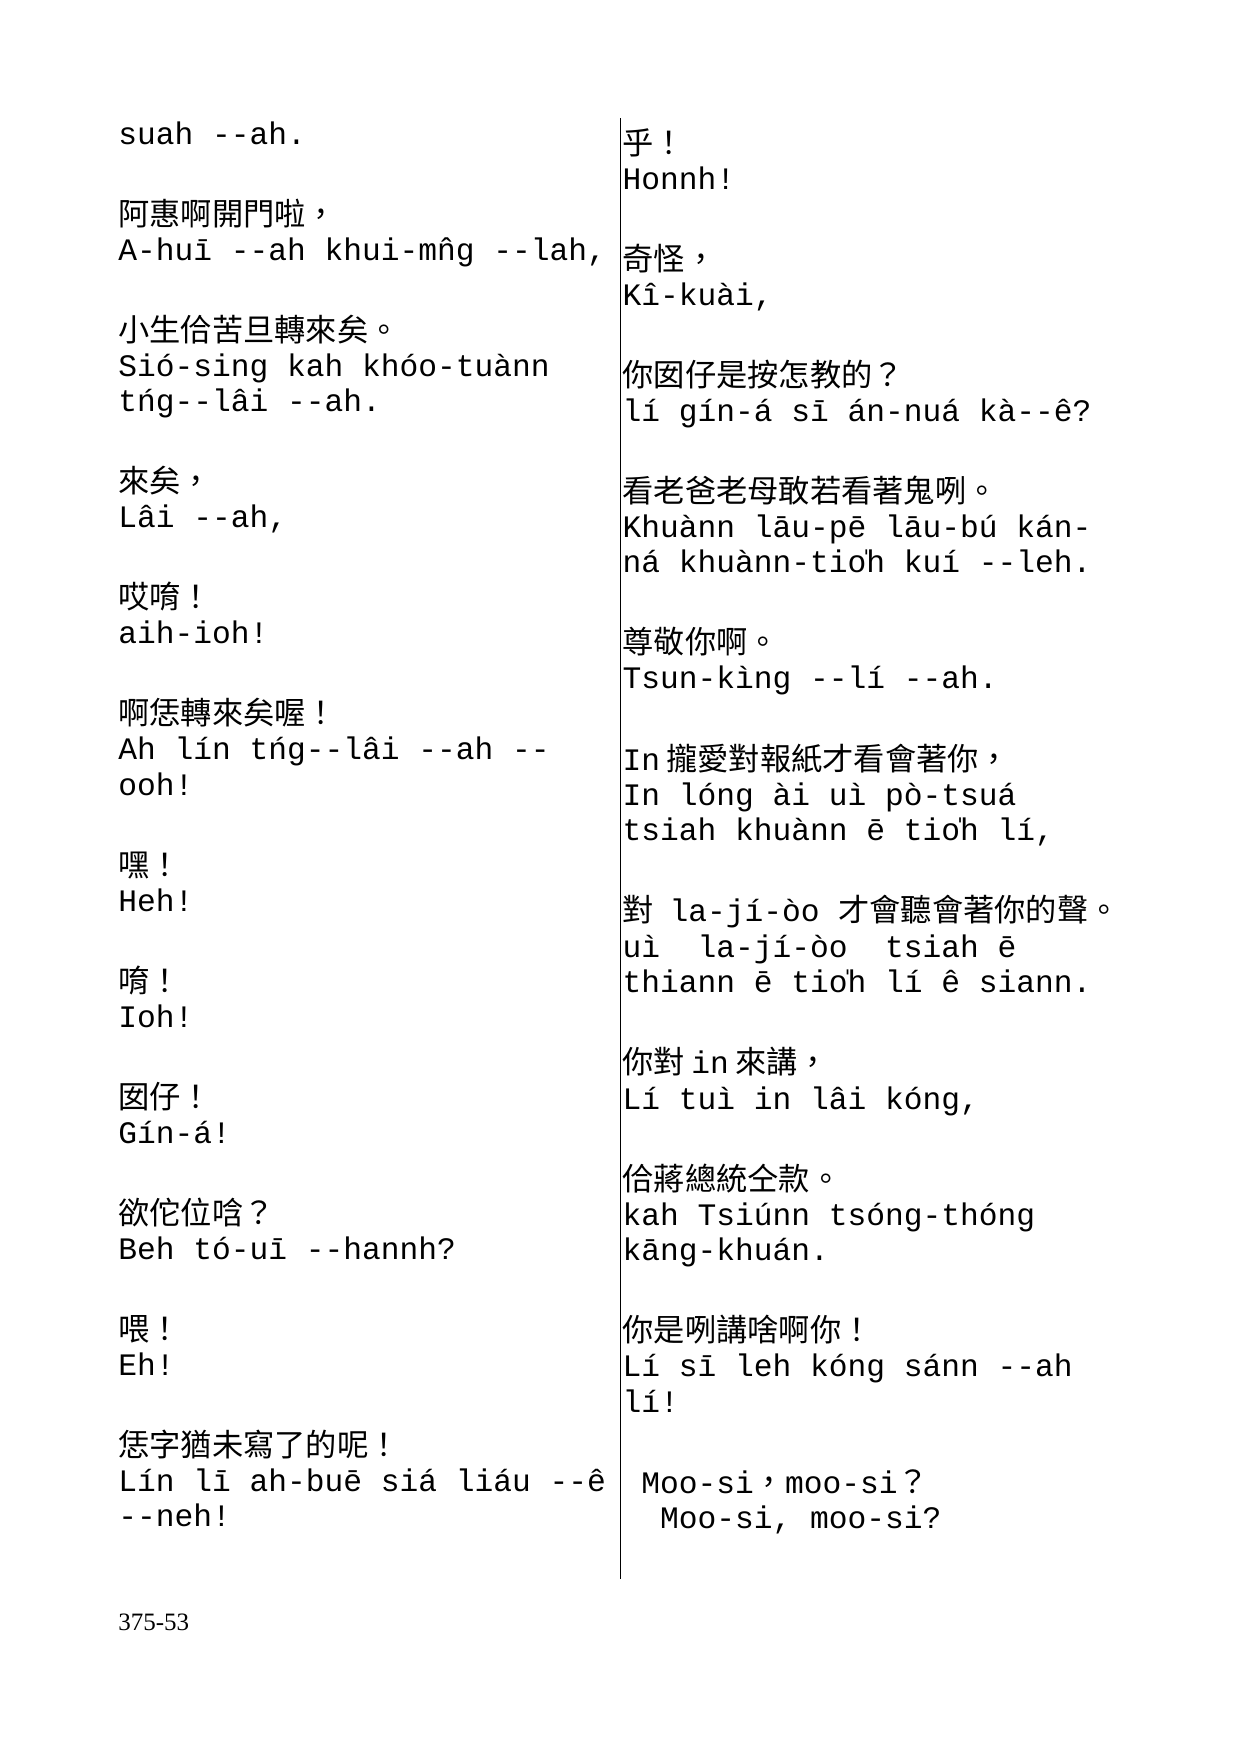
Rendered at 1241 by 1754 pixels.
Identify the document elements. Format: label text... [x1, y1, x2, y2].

text 佮蔣總統仝款。 [622, 1154, 1122, 1199]
text Lín lī ah-buē siá liáu --ê --neh! [118, 1465, 618, 1536]
text 小生佮苦旦轉來矣。 [118, 305, 618, 350]
text Ioh! [118, 1001, 618, 1037]
text A-huī --ah khui-mn̂g --lah, [118, 234, 618, 269]
text 囡仔！ [118, 1072, 618, 1117]
text In lóng ài uì pò-tsuá tsiah khuànn ē tio̍h lí, [622, 779, 1122, 850]
text Ah lín tńg--lâi --ah --ooh! [118, 734, 618, 804]
text Sió-sing kah khóo-tuànn tńg--lâi --ah. [118, 350, 618, 421]
text Beh tó-uī --hannh? [118, 1233, 618, 1269]
text 你是咧講啥啊你！ [622, 1305, 1122, 1351]
text Moo-si，moo-si？ [622, 1457, 1122, 1502]
text 乎！ [622, 118, 1122, 163]
text 嘿！ [118, 840, 618, 885]
text Lí sī leh kóng sánn --ah lí! [622, 1351, 1122, 1421]
text kah Tsiúnn tsóng-thóng kāng-khuán. [622, 1199, 1122, 1270]
text Tsun-kìng --lí --ah. [622, 663, 1122, 698]
text 哎唷！ [118, 572, 618, 618]
text 你囡仔是按怎教的？ [622, 350, 1122, 395]
text 尊敬你啊。 [622, 618, 1122, 663]
text lí gín-á sī án-nuá kà--ê? [622, 395, 1122, 431]
text 奇怪， [622, 234, 1122, 279]
text 唷！ [118, 956, 618, 1001]
text Gín-á! [118, 1117, 618, 1153]
text Lâi --ah, [118, 502, 618, 537]
text 欲佗位唅？ [118, 1188, 618, 1233]
text Kî-kuài, [622, 279, 1122, 315]
text aih-ioh! [118, 618, 618, 653]
text Heh! [118, 885, 618, 921]
text 看老爸老母敢若看著鬼咧。 [622, 466, 1122, 511]
text Honnh! [622, 163, 1122, 199]
text Eh! [118, 1349, 618, 1385]
text 阿惠啊開門啦， [118, 189, 618, 234]
text Moo-si, moo-si? [622, 1502, 1122, 1538]
text 喂！ [118, 1304, 618, 1349]
text uì la-jí-òo tsiah ē thiann ē tio̍h lí ê siann. [622, 931, 1122, 1002]
text 啊恁轉來矣喔！ [118, 688, 618, 734]
text Lí tuì in lâi kóng, [622, 1083, 1122, 1118]
text 恁字猶未寫了的呢！ [118, 1420, 618, 1465]
text 對 la-jí-òo 才會聽會著你的聲。 [622, 886, 1122, 931]
text 來矣， [118, 456, 618, 502]
text 你對in來講， [622, 1037, 1122, 1083]
text In攏愛對報紙才看會著你， [622, 734, 1122, 779]
text Khuànn lāu-pē lāu-bú kán-ná khuànn-tio̍h kuí --leh. [622, 511, 1122, 582]
text suah --ah. [118, 118, 618, 153]
